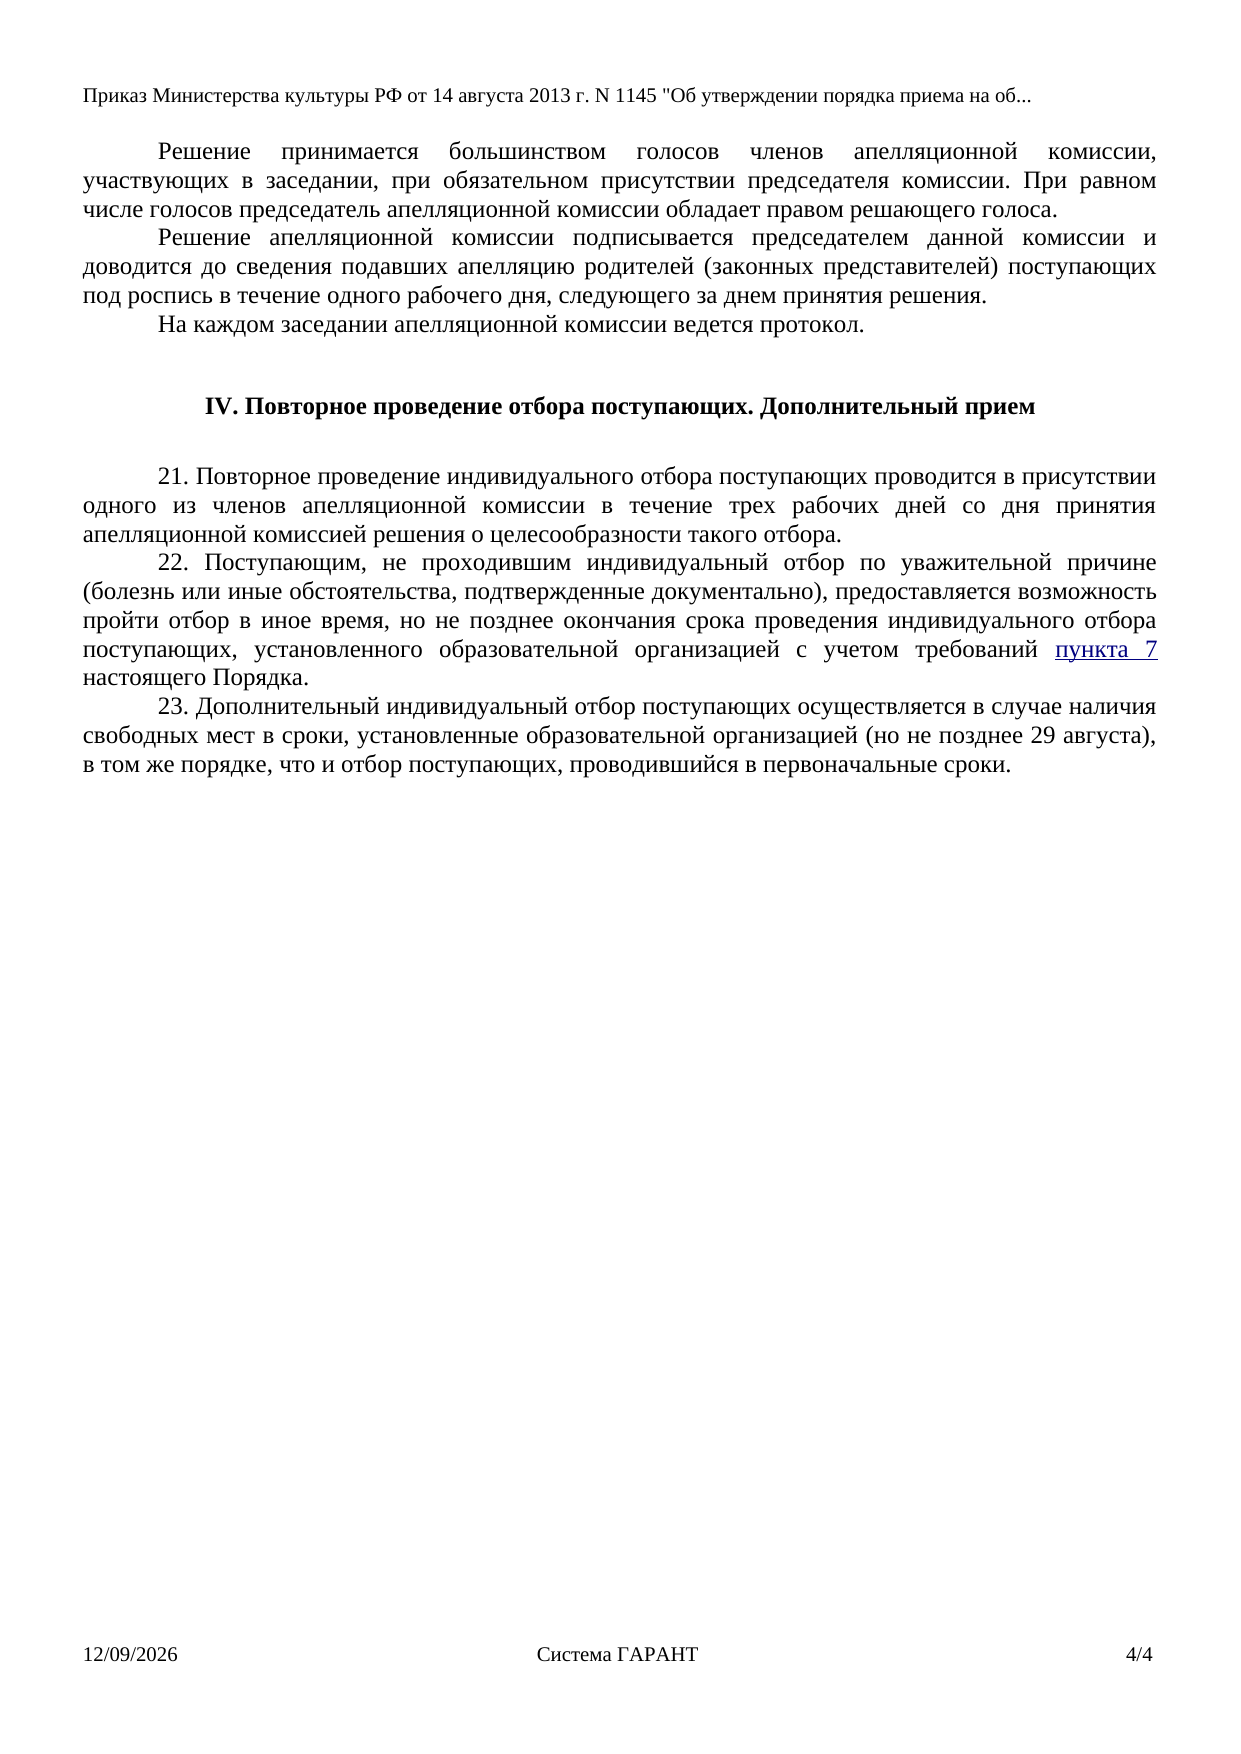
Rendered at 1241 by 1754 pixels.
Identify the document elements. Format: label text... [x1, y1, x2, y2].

text Решение апелляционной комиссии подписывается председателем данной комиссии и доводится до сведения подавших апелляцию родителей (законных представителей) поступающих под роспись в течение одного рабочего дня, следующего за днем принятия решения. [83, 222, 1157, 309]
text Решение принимается большинством голосов членов апелляционной комиссии, участвующих в заседании, при обязательном присутствии председателя комиссии. При равном числе голосов председатель апелляционной комиссии обладает правом решающего голоса. [83, 136, 1157, 222]
text 22. Поступающим, не проходившим индивидуальный отбор по уважительной причине (болезнь или иные обстоятельства, подтвержденные документально), предоставляется возможность пройти отбор в иное время, но не позднее окончания срока проведения индивидуального отбора поступающих, установленного образовательной организацией с учетом требований пункта 7 настоящего Порядка. [83, 547, 1157, 691]
text 23. Дополнительный индивидуальный отбор поступающих осуществляется в случае наличия свободных мест в сроки, установленные образовательной организацией (но не позднее 29 августа), в том же порядке, что и отбор поступающих, проводившийся в первоначальные сроки. [83, 691, 1157, 777]
text На каждом заседании апелляционной комиссии ведется протокол. [83, 309, 1157, 337]
text 21. Повторное проведение индивидуального отбора поступающих проводится в присутствии одного из членов апелляционной комиссии в течение трех рабочих дней со дня принятия апелляционной комиссией решения о целесообразности такого отбора. [83, 461, 1157, 547]
subtitle IV. Повторное проведение отбора поступающих. Дополнительный прием [83, 391, 1157, 420]
